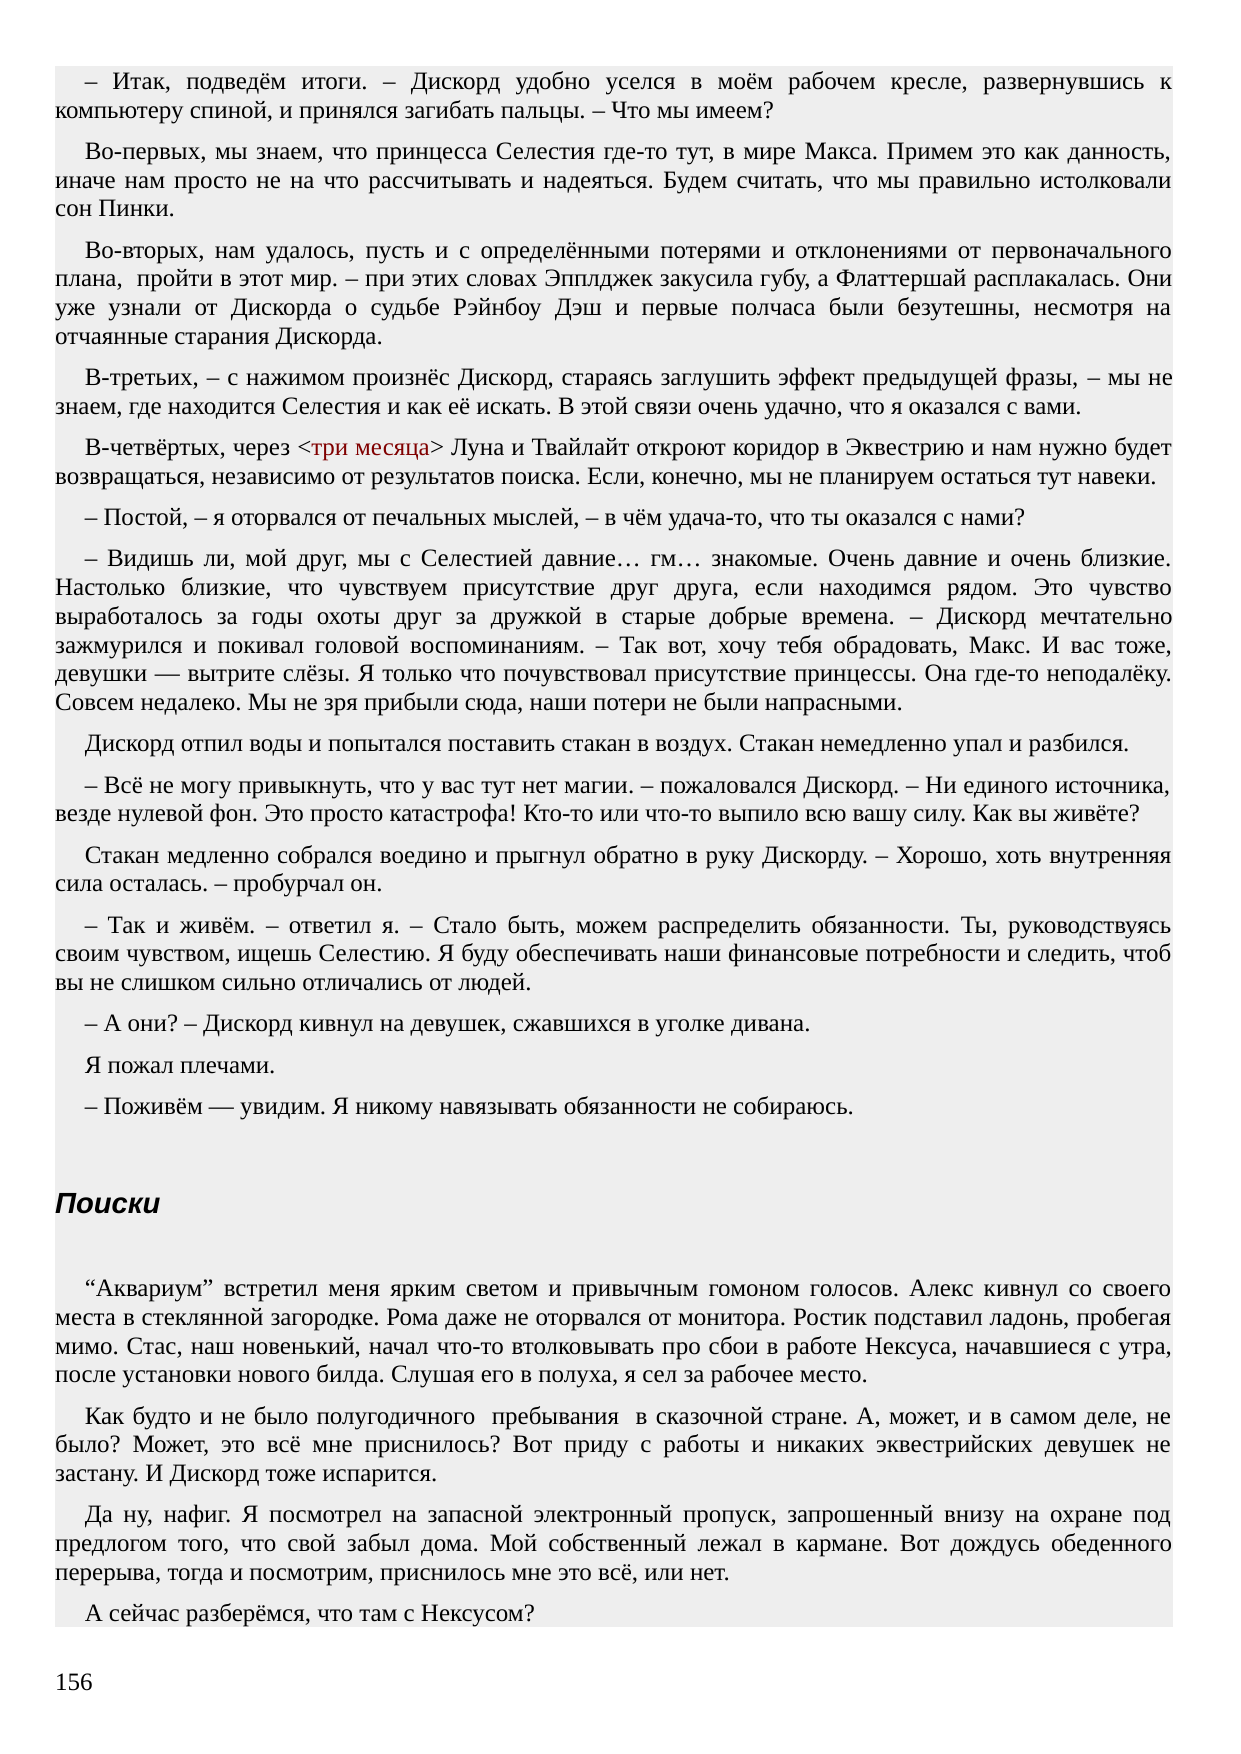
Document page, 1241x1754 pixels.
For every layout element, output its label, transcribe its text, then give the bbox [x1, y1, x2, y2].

text Во-первых, мы знаем, что принцесса Селестия где-то тут, в мире Макса. Примем это как данность, иначе нам просто не на что рассчитывать и надеяться. Будем считать, что мы правильно истолковали сон Пинки. [55, 136, 1173, 222]
subtitle Поиски [55, 1186, 1173, 1219]
text В-третьих, – с нажимом произнёс Дискорд, стараясь заглушить эффект предыдущей фразы, – мы не знаем, где находится Селестия и как её искать. В этой связи очень удачно, что я оказался с вами. [55, 362, 1173, 420]
text Во-вторых, нам удалось, пусть и с определёнными потерями и отклонениями от первоначального плана, пройти в этот мир. – при этих словах Эпплджек закусила губу, а Флаттершай расплакалась. Они уже узнали от Дискорда о судьбе Рэйнбоу Дэш и первые полчаса были безутешны, несмотря на отчаянные старания Дискорда. [55, 235, 1173, 350]
text – А они? – Дискорд кивнул на девушек, сжавшихся в уголке дивана. [55, 1008, 1173, 1037]
text – Так и живём. – ответил я. – Стало быть, можем распределить обязанности. Ты, руководствуясь своим чувством, ищешь Селестию. Я буду обеспечивать наши финансовые потребности и следить, чтоб вы не слишком сильно отличались от людей. [55, 910, 1173, 996]
text Дискорд отпил воды и попытался поставить стакан в воздух. Стакан немедленно упал и разбился. [55, 728, 1173, 757]
text А сейчас разберёмся, что там с Нексусом? [55, 1598, 1173, 1627]
text – Видишь ли, мой друг, мы с Селестией давние… гм… знакомые. Очень давние и очень близкие. Настолько близкие, что чувствуем присутствие друг друга, если находимся рядом. Это чувство выработалось за годы охоты друг за дружкой в старые добрые времена. – Дискорд мечтательно зажмурился и покивал головой воспоминаниям. – Так вот, хочу тебя обрадовать, Макс. И вас тоже, девушки — вытрите слёзы. Я только что почувствовал присутствие принцессы. Она где-то неподалёку. Совсем недалеко. Мы не зря прибыли сюда, наши потери не были напрасными. [55, 543, 1173, 716]
text – Постой, – я оторвался от печальных мыслей, – в чём удача-то, что ты оказался с нами? [55, 502, 1173, 531]
text Стакан медленно собрался воедино и прыгнул обратно в руку Дискорду. – Хорошо, хоть внутренняя сила осталась. – пробурчал он. [55, 840, 1173, 897]
text – Всё не могу привыкнуть, что у вас тут нет магии. – пожаловался Дискорд. – Ни единого источника, везде нулевой фон. Это просто катастрофа! Кто-то или что-то выпило всю вашу силу. Как вы живёте? [55, 770, 1173, 827]
text В-четвёртых, через <три месяца> Луна и Твайлайт откроют коридор в Эквестрию и нам нужно будет возвращаться, независимо от результатов поиска. Если, конечно, мы не планируем остаться тут навеки. [55, 432, 1173, 490]
text Да ну, нафиг. Я посмотрел на запасной электронный пропуск, запрошенный внизу на охране под предлогом того, что свой забыл дома. Мой собственный лежал в кармане. Вот дождусь обеденного перерыва, тогда и посмотрим, приснилось мне это всё, или нет. [55, 1499, 1173, 1586]
text Я пожал плечами. [55, 1050, 1173, 1078]
text – Поживём — увидим. Я никому навязывать обязанности не собираюсь. [55, 1091, 1173, 1120]
text – Итак, подведём итоги. – Дискорд удобно уселся в моём рабочем кресле, развернувшись к компьютеру спиной, и принялся загибать пальцы. – Что мы имеем? [55, 66, 1173, 123]
text Как будто и не было полугодичного пребывания в сказочной стране. А, может, и в самом деле, не было? Может, это всё мне приснилось? Вот приду с работы и никаких эквестрийских девушек не застану. И Дискорд тоже испарится. [55, 1401, 1173, 1487]
text “Аквариум” встретил меня ярким светом и привычным гомоном голосов. Алекс кивнул со своего места в стеклянной загородке. Рома даже не оторвался от монитора. Ростик подставил ладонь, пробегая мимо. Стас, наш новенький, начал что-то втолковывать про сбои в работе Нексуса, начавшиеся с утра, после установки нового билда. Слушая его в полуха, я сел за рабочее место. [55, 1273, 1173, 1388]
